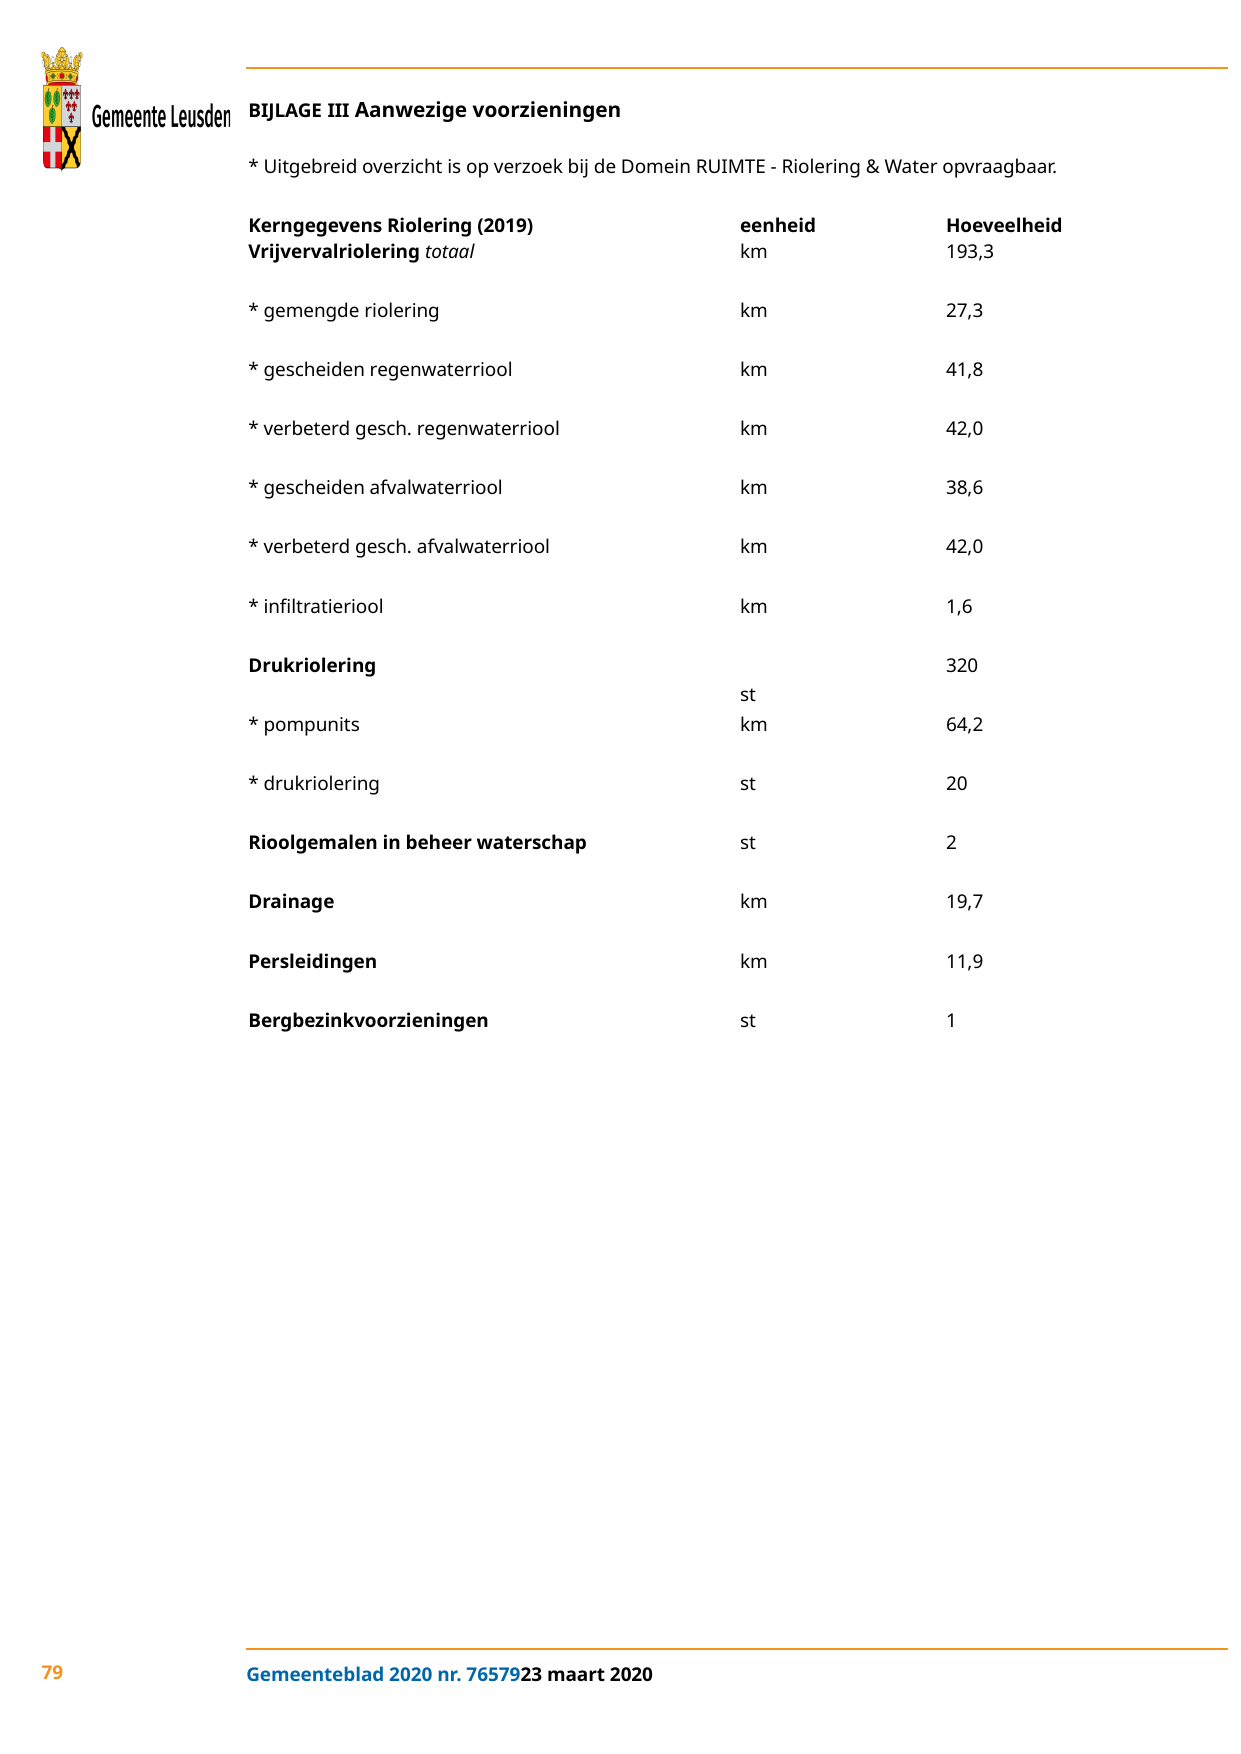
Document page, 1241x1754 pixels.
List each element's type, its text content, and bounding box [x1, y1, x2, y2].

table_cell km km km km km km km st km st st km km st [740, 238, 946, 1033]
table_cell 193,3 27,3 41,8 42,0 38,6 42,0 1,6 320 64,2 20 2 19,7 11,9 1 [946, 238, 1152, 1033]
text BIJLAGE III Aanwezige voorzieningen [248, 95, 1152, 123]
text * Uitgebreid overzicht is op verzoek bij de Domein RUIMTE - Riolering & Water opvraagbaar. [248, 153, 1152, 179]
table_header eenheid [740, 212, 946, 238]
picture [41, 47, 231, 172]
table_cell Vrijvervalriolering totaal * gemengde riolering * gescheiden regenwaterriool * verbeterd gesch. regenwaterriool * gescheiden afvalwaterriool * verbeterd gesch. afvalwaterriool * infiltratieriool Drukriolering * pompunits * drukriolering Rioolgemalen in beheer waterschap Drainage Persleidingen Bergbezinkvoorzieningen [248, 238, 740, 1033]
table_header Kerngegevens Riolering (2019) [248, 212, 740, 238]
table_header Hoeveelheid [946, 212, 1152, 238]
